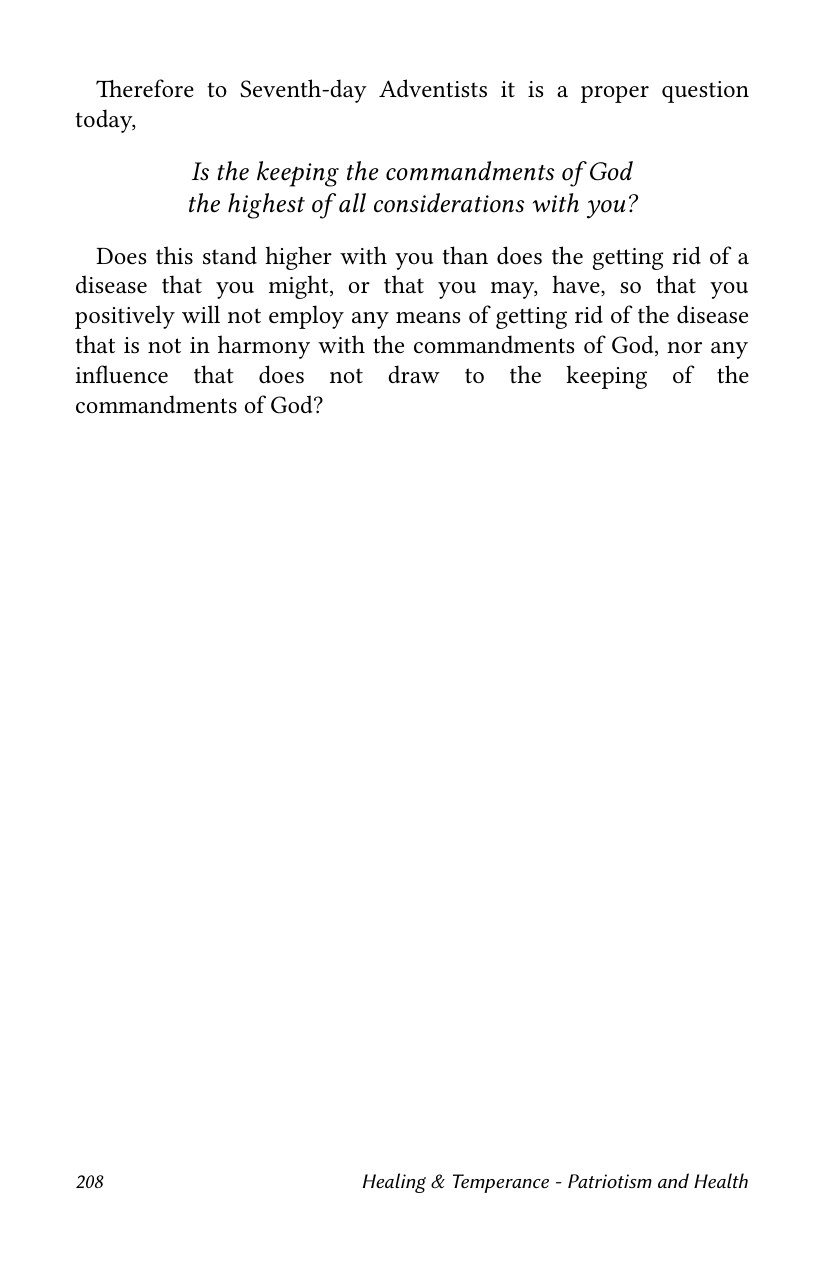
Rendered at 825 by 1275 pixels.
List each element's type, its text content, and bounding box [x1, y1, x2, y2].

text Is the keeping the commandments of God the highest of all considerations with you? [75, 156, 750, 219]
text Therefore to Seventh-day Adventists it is a proper question today, [75, 75, 750, 133]
text Does this stand higher with you than does the getting rid of a disease that you might, or that you may, have, so that you positively will not employ any means of getting rid of the disease that is not in harmony with the commandments of God, nor any influence that does not draw to the keeping of the commandments of God? [75, 242, 750, 420]
